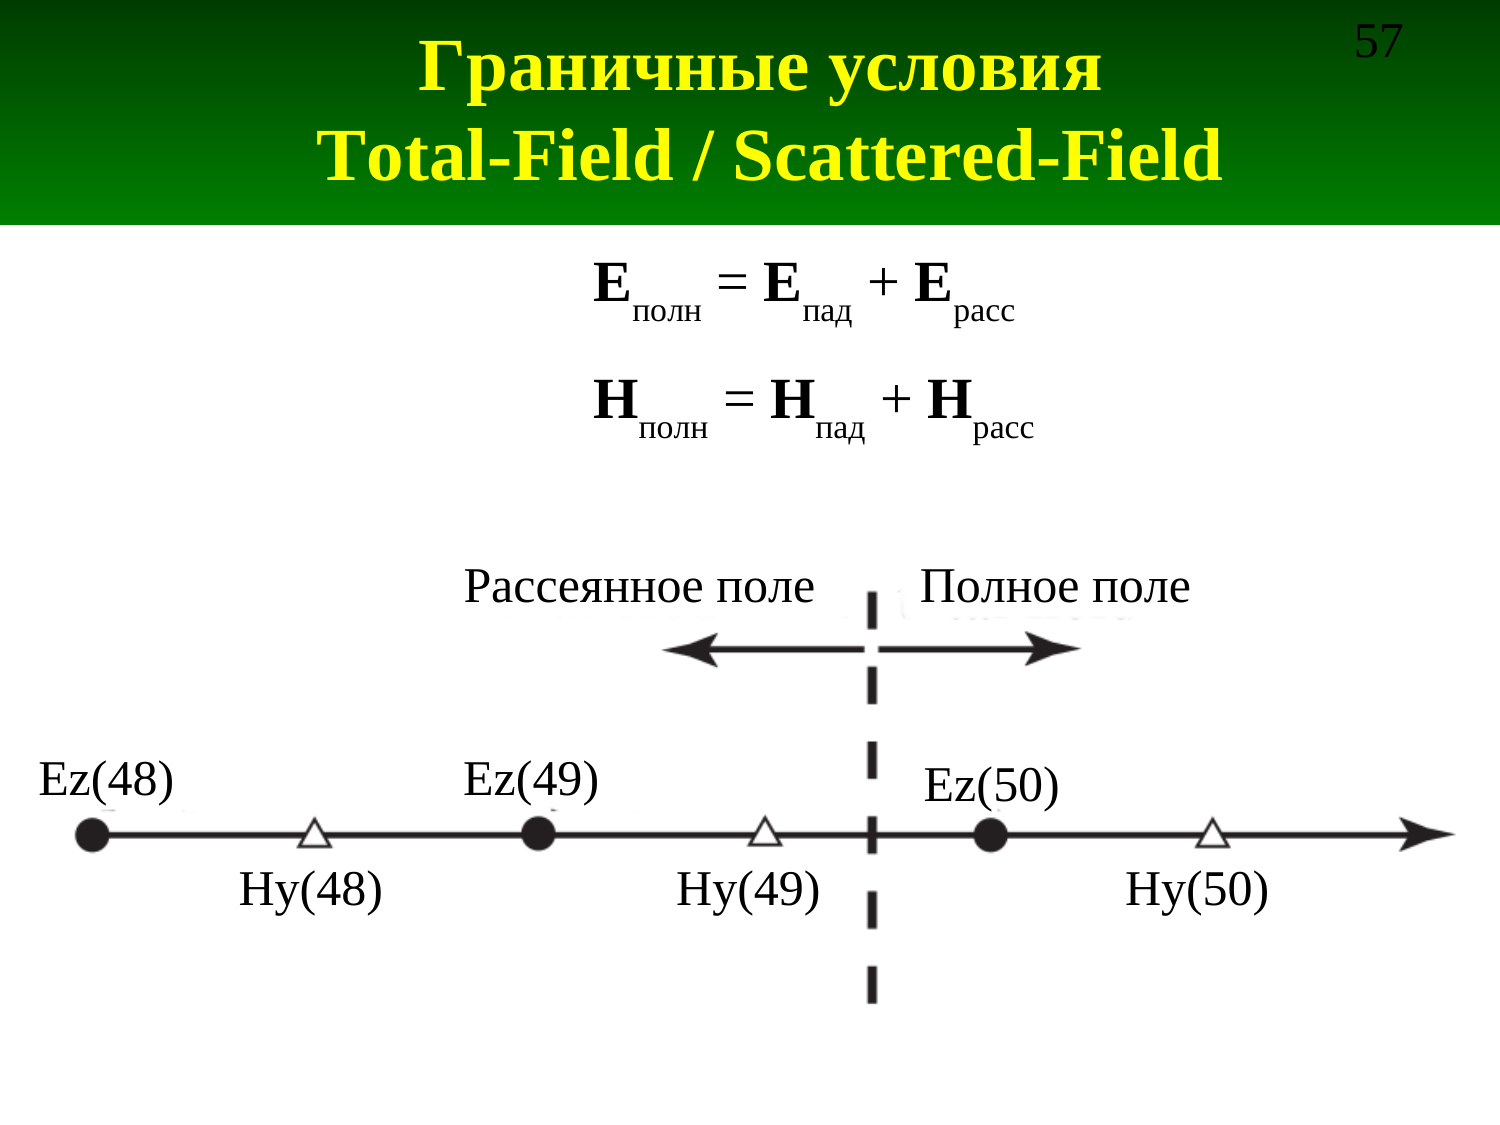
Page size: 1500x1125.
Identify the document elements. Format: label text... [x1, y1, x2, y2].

text_box Ez(48) [23, 738, 190, 829]
title Граничные условия Total-Field / Scattered-Field [100, 7, 1441, 204]
text_box Eполн = Eпад + Eрасс [578, 236, 1030, 336]
picture [59, 541, 1477, 1022]
text_box Рассеянное поле [448, 545, 831, 621]
text_box Hy(48) [223, 848, 414, 939]
text_box Hполн = Hпад + Hрасс [578, 353, 1050, 453]
text_box Полное поле [905, 545, 1205, 621]
text_box Ez(49) [448, 738, 615, 829]
text_box Hy(49) [661, 848, 851, 940]
text_box Hy(50) [1110, 848, 1300, 940]
text_box Ez(50) [908, 744, 1075, 835]
